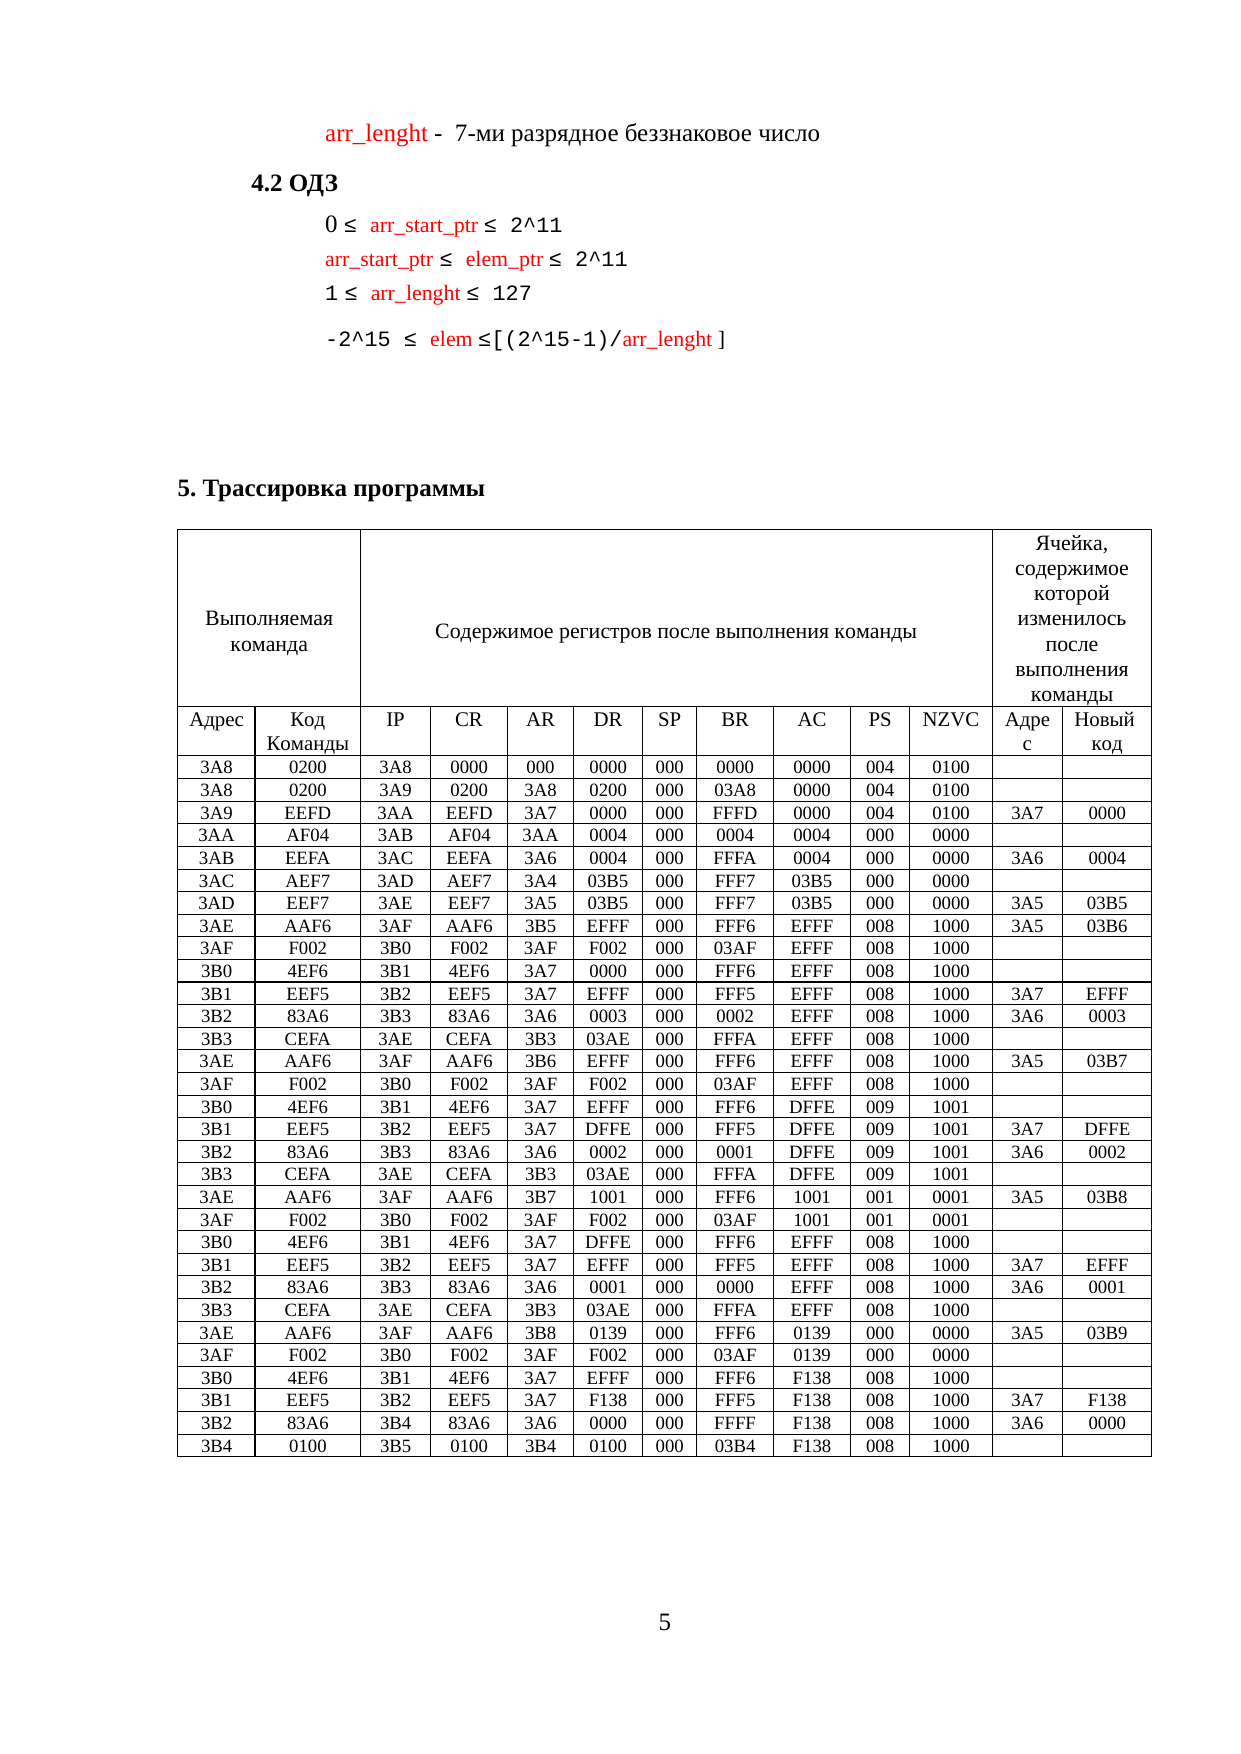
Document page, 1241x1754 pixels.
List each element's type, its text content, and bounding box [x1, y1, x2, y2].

table_cell [1063, 1367, 1151, 1388]
table_cell 3AF [361, 1050, 430, 1072]
table_cell 3A8 [508, 779, 573, 801]
table_cell AF04 [256, 824, 360, 846]
table_cell 0139 [774, 1322, 850, 1343]
table_cell 000 [643, 1299, 696, 1321]
table_cell AAF6 [256, 915, 360, 936]
table_cell 3AC [361, 847, 430, 868]
table_cell 009 [851, 1163, 909, 1185]
table_cell 3B4 [178, 1435, 254, 1456]
table_cell [1063, 1096, 1151, 1117]
table_cell F002 [574, 1344, 642, 1366]
table_cell 03AE [574, 1163, 642, 1185]
table_cell [1063, 1299, 1151, 1321]
table_cell 1000 [910, 1299, 992, 1321]
table_cell DFFE [1063, 1118, 1151, 1140]
table_cell [993, 1435, 1062, 1456]
table_cell 000 [851, 892, 909, 914]
table_cell 3A6 [993, 1141, 1062, 1162]
table_cell EFFF [1063, 1254, 1151, 1275]
table_cell 03AF [697, 1209, 773, 1230]
table_cell EFFF [574, 915, 642, 936]
table_cell 3AF [508, 1073, 573, 1094]
table_cell 1000 [910, 1276, 992, 1298]
table_cell 1000 [910, 915, 992, 936]
table_cell 3B3 [508, 1299, 573, 1321]
table_cell 000 [851, 1344, 909, 1366]
table_cell FFF6 [697, 1050, 773, 1072]
table_cell EFFF [774, 1028, 850, 1049]
table_cell 3A4 [508, 870, 573, 891]
table_cell 3B2 [178, 1276, 254, 1298]
table_cell F002 [256, 937, 360, 959]
table_cell CR [431, 707, 507, 755]
table_cell 3A5 [993, 1050, 1062, 1072]
table_cell DFFE [774, 1141, 850, 1162]
table_cell 3AE [178, 915, 254, 936]
table_cell EFFF [774, 937, 850, 959]
table_cell 1000 [910, 1367, 992, 1388]
table_cell 008 [851, 1231, 909, 1253]
table_cell 0004 [574, 847, 642, 868]
table_cell 000 [643, 1344, 696, 1366]
table_cell 000 [643, 892, 696, 914]
table_cell 3A6 [993, 847, 1062, 868]
table_cell [1063, 824, 1151, 846]
table_cell 000 [643, 1118, 696, 1140]
table_cell 3A7 [993, 802, 1062, 823]
table_cell PS [851, 707, 909, 755]
table_cell DFFE [574, 1118, 642, 1140]
table_cell 0000 [574, 802, 642, 823]
table_cell 3B2 [178, 1412, 254, 1433]
table_cell 3B8 [508, 1322, 573, 1343]
table_cell 0139 [574, 1322, 642, 1343]
table_cell 000 [851, 870, 909, 891]
table_cell 009 [851, 1118, 909, 1140]
table_cell 03B5 [574, 870, 642, 891]
table_cell AAF6 [431, 1050, 507, 1072]
table_cell EEF7 [431, 892, 507, 914]
table_cell 3AA [178, 824, 254, 846]
table_cell 008 [851, 1389, 909, 1411]
table_cell 000 [643, 1412, 696, 1433]
table_cell 000 [643, 1163, 696, 1185]
table_cell DFFE [774, 1163, 850, 1185]
table_cell EEFA [256, 847, 360, 868]
table_cell 3B2 [361, 983, 430, 1004]
table_cell DFFE [774, 1118, 850, 1140]
table_cell 3B1 [178, 983, 254, 1004]
table_cell 008 [851, 960, 909, 981]
table_cell 3B5 [361, 1435, 430, 1456]
table_cell FFF5 [697, 1118, 773, 1140]
table_cell FFF6 [697, 1367, 773, 1388]
table_cell 004 [851, 779, 909, 801]
table_cell 3B0 [178, 1231, 254, 1253]
table_cell 0001 [910, 1209, 992, 1230]
table_cell 008 [851, 1412, 909, 1433]
table_cell EFFF [774, 983, 850, 1004]
table_cell [993, 1073, 1062, 1094]
table_cell DFFE [574, 1231, 642, 1253]
table_cell EFFF [774, 1005, 850, 1027]
table_cell 1000 [910, 1005, 992, 1027]
table_cell 3A6 [993, 1276, 1062, 1298]
text -2^15 ≤ elem ≤[(2^15-1)/arr_lenght ] [177, 326, 1152, 353]
table_cell F002 [574, 937, 642, 959]
table_cell 3A6 [508, 847, 573, 868]
table_cell 0004 [1063, 847, 1151, 868]
table_cell 008 [851, 1028, 909, 1049]
table_cell 1000 [910, 1412, 992, 1433]
table_cell 3A7 [508, 1389, 573, 1411]
subtitle 5. Трассировка программы [177, 473, 1152, 502]
table_cell 000 [643, 960, 696, 981]
table_cell EEFA [431, 847, 507, 868]
table_cell 000 [643, 1389, 696, 1411]
table_cell 0001 [697, 1141, 773, 1162]
table_cell FFF6 [697, 1096, 773, 1117]
table_cell 3AD [178, 892, 254, 914]
table_cell EEFD [431, 802, 507, 823]
table_cell 3B0 [361, 1073, 430, 1094]
table_cell 3B0 [178, 1096, 254, 1117]
table_cell 3AB [361, 824, 430, 846]
text 0 ≤ arr_start_ptr ≤ 2^11 arr_start_ptr ≤ elem_ptr ≤ 2^11 1 ≤ arr_lenght ≤ 127 [177, 209, 1152, 307]
table_cell 1001 [774, 1209, 850, 1230]
table_cell 3B1 [361, 1096, 430, 1117]
table_cell [993, 960, 1062, 981]
table_cell EFFF [574, 1050, 642, 1072]
table_cell EFFF [774, 960, 850, 981]
table_cell 3AF [361, 1186, 430, 1207]
table_cell 0000 [910, 870, 992, 891]
table_cell 3A7 [508, 1367, 573, 1388]
table_cell 4EF6 [431, 1096, 507, 1117]
table_cell 3AD [361, 870, 430, 891]
table_cell 0100 [910, 779, 992, 801]
table_cell 000 [643, 756, 696, 778]
table_cell SP [643, 707, 696, 755]
table_cell FFF6 [697, 915, 773, 936]
table_cell 3B2 [361, 1389, 430, 1411]
table_cell AAF6 [256, 1050, 360, 1072]
table_cell FFFA [697, 1299, 773, 1321]
table_cell 000 [643, 1028, 696, 1049]
table_cell FFFA [697, 847, 773, 868]
table_cell 000 [643, 1050, 696, 1072]
table_cell 3AF [361, 915, 430, 936]
table_cell 0004 [774, 847, 850, 868]
table_cell 3B0 [178, 1367, 254, 1388]
table_cell Новый код [1063, 707, 1151, 755]
table_cell 03B5 [1063, 892, 1151, 914]
table_cell 0200 [574, 779, 642, 801]
table_cell EEF5 [256, 1254, 360, 1275]
table_cell 0000 [697, 756, 773, 778]
table_cell 000 [643, 1231, 696, 1253]
table_cell [1063, 937, 1151, 959]
table_cell [1063, 870, 1151, 891]
table_cell F138 [774, 1367, 850, 1388]
table_cell 000 [643, 915, 696, 936]
table_cell 3B3 [361, 1276, 430, 1298]
table_cell 3B1 [361, 1367, 430, 1388]
table_cell FFF5 [697, 1254, 773, 1275]
table_cell 1001 [910, 1096, 992, 1117]
table_cell 3B0 [178, 960, 254, 981]
table_cell 000 [643, 1254, 696, 1275]
table_cell 3B7 [508, 1186, 573, 1207]
table_cell 3AE [361, 1163, 430, 1185]
table_cell 000 [643, 1322, 696, 1343]
table_cell 0002 [697, 1005, 773, 1027]
table_cell 3A7 [993, 1118, 1062, 1140]
table_cell 1001 [910, 1141, 992, 1162]
table_cell 03B6 [1063, 915, 1151, 936]
table_cell 000 [643, 870, 696, 891]
table_cell 008 [851, 1050, 909, 1072]
table_cell 0000 [910, 847, 992, 868]
table_cell [1063, 779, 1151, 801]
table_cell 3A6 [508, 1005, 573, 1027]
table_cell 3B1 [361, 1231, 430, 1253]
table_cell 000 [851, 824, 909, 846]
table_cell AC [774, 707, 850, 755]
table_cell [993, 1209, 1062, 1230]
table_cell EFFF [774, 1254, 850, 1275]
table_cell FFFA [697, 1028, 773, 1049]
table_cell 3AC [178, 870, 254, 891]
table_cell 3B0 [361, 937, 430, 959]
table_cell EFFF [774, 915, 850, 936]
table_cell 03B5 [774, 892, 850, 914]
table_cell 3B1 [361, 960, 430, 981]
table_cell FFFA [697, 1163, 773, 1185]
table_cell DR [574, 707, 642, 755]
table_cell CEFA [256, 1163, 360, 1185]
table_cell F002 [574, 1209, 642, 1230]
table_cell 0000 [910, 824, 992, 846]
table_cell AAF6 [256, 1186, 360, 1207]
table_cell [1063, 756, 1151, 778]
table_cell 000 [643, 1186, 696, 1207]
table_cell 0001 [574, 1276, 642, 1298]
table_cell 3A7 [508, 1096, 573, 1117]
table_cell 1001 [774, 1186, 850, 1207]
table_cell EFFF [774, 1073, 850, 1094]
table_cell AAF6 [431, 1322, 507, 1343]
table_cell 3A7 [508, 802, 573, 823]
table_cell 0200 [431, 779, 507, 801]
table_cell 000 [643, 1367, 696, 1388]
table_cell 3B1 [178, 1254, 254, 1275]
table_cell 3A7 [993, 1389, 1062, 1411]
table_cell 3AE [178, 1186, 254, 1207]
table_cell 3A9 [178, 802, 254, 823]
table_cell 83A6 [256, 1005, 360, 1027]
table_cell CEFA [431, 1163, 507, 1185]
table_cell EEF5 [431, 1254, 507, 1275]
table_cell 3B4 [508, 1435, 573, 1456]
table_cell 008 [851, 1299, 909, 1321]
table_cell [1063, 1163, 1151, 1185]
table_cell 3A8 [178, 756, 254, 778]
table_cell 0002 [1063, 1141, 1151, 1162]
table_cell EFFF [774, 1050, 850, 1072]
table_cell EFFF [774, 1299, 850, 1321]
table_cell 008 [851, 1367, 909, 1388]
table_cell 004 [851, 756, 909, 778]
table_cell 0000 [910, 1344, 992, 1366]
table_cell 000 [643, 937, 696, 959]
table_cell EEF5 [256, 1389, 360, 1411]
table_cell [993, 1231, 1062, 1253]
table_cell 000 [643, 1141, 696, 1162]
table_cell [993, 824, 1062, 846]
table_cell 1000 [910, 1254, 992, 1275]
table_cell F138 [774, 1435, 850, 1456]
table_cell 3A7 [508, 1231, 573, 1253]
table_cell 3AE [361, 1028, 430, 1049]
table_cell 3B1 [178, 1118, 254, 1140]
table_cell 009 [851, 1141, 909, 1162]
table_cell [1063, 1073, 1151, 1094]
table_cell [1063, 1209, 1151, 1230]
table_cell 3A6 [993, 1412, 1062, 1433]
table_cell F002 [431, 1073, 507, 1094]
table_cell 3B3 [508, 1028, 573, 1049]
table_cell F002 [431, 1344, 507, 1366]
table_cell 03B4 [697, 1435, 773, 1456]
table_cell FFF7 [697, 892, 773, 914]
table_cell [1063, 1435, 1151, 1456]
table_cell DFFE [774, 1096, 850, 1117]
table_cell 3A8 [178, 779, 254, 801]
table_cell FFF6 [697, 1231, 773, 1253]
table_cell 0139 [774, 1344, 850, 1366]
table_cell EFFF [574, 1254, 642, 1275]
table_cell 3A9 [361, 779, 430, 801]
table_cell 3AF [508, 1344, 573, 1366]
table_cell BR [697, 707, 773, 755]
table_cell 3A7 [993, 1254, 1062, 1275]
table_cell 3B3 [361, 1141, 430, 1162]
table_cell 83A6 [431, 1005, 507, 1027]
table_cell AF04 [431, 824, 507, 846]
table_cell 3AA [508, 824, 573, 846]
table_cell F002 [574, 1073, 642, 1094]
table_cell 1001 [574, 1186, 642, 1207]
table_cell 004 [851, 802, 909, 823]
table_cell 3AF [508, 1209, 573, 1230]
table_cell 0000 [774, 779, 850, 801]
table_cell EFFF [774, 1276, 850, 1298]
table_cell 4EF6 [256, 1231, 360, 1253]
table_cell 3B6 [508, 1050, 573, 1072]
table_cell 3AE [361, 892, 430, 914]
table_cell 008 [851, 1276, 909, 1298]
table_cell 0004 [574, 824, 642, 846]
table_cell 3A7 [508, 1118, 573, 1140]
table_cell AAF6 [431, 915, 507, 936]
table_cell 008 [851, 983, 909, 1004]
table_cell [993, 1367, 1062, 1388]
table_cell 0000 [697, 1276, 773, 1298]
table_cell FFFD [697, 802, 773, 823]
table_cell EEF5 [431, 983, 507, 1004]
table_cell [993, 937, 1062, 959]
table_cell AAF6 [256, 1322, 360, 1343]
table_cell 000 [643, 983, 696, 1004]
table_cell FFF5 [697, 983, 773, 1004]
table_cell 3B3 [361, 1005, 430, 1027]
table_cell 0002 [574, 1141, 642, 1162]
table_cell 0000 [910, 892, 992, 914]
table_header Содержимое регистров после выполнения команды [361, 530, 992, 706]
table_cell 0000 [774, 756, 850, 778]
table_cell 4EF6 [431, 960, 507, 981]
table_cell F002 [431, 1209, 507, 1230]
table_cell 0100 [256, 1435, 360, 1456]
table_cell Адрес [993, 707, 1062, 755]
table_cell 3AB [178, 847, 254, 868]
table_cell 000 [508, 756, 573, 778]
table_cell AEF7 [256, 870, 360, 891]
table_cell 0004 [697, 824, 773, 846]
table_cell 3A5 [993, 915, 1062, 936]
table_cell [993, 1299, 1062, 1321]
table_cell EEF5 [256, 983, 360, 1004]
table_cell 3AF [178, 1344, 254, 1366]
table_cell CEFA [431, 1028, 507, 1049]
table_cell FFF6 [697, 1322, 773, 1343]
table_cell 008 [851, 1254, 909, 1275]
table_cell 0100 [574, 1435, 642, 1456]
table_cell 3A7 [993, 983, 1062, 1004]
table_cell 03AF [697, 1344, 773, 1366]
table_cell 3B0 [361, 1209, 430, 1230]
table_cell CEFA [256, 1028, 360, 1049]
table_cell 3AA [361, 802, 430, 823]
table_cell EFFF [1063, 983, 1151, 1004]
table_cell FFF6 [697, 1186, 773, 1207]
table_cell 000 [643, 1209, 696, 1230]
table_cell 3B4 [361, 1412, 430, 1433]
table_cell [993, 870, 1062, 891]
table_cell 001 [851, 1186, 909, 1207]
table_cell 0000 [910, 1322, 992, 1343]
table_cell 4EF6 [431, 1367, 507, 1388]
table_cell 1000 [910, 1389, 992, 1411]
table_cell IP [361, 707, 430, 755]
table_cell 03AF [697, 937, 773, 959]
table_cell 03AE [574, 1299, 642, 1321]
table_cell [993, 1344, 1062, 1366]
table_cell 000 [643, 1096, 696, 1117]
table_cell 3AF [361, 1322, 430, 1343]
table_cell F002 [256, 1209, 360, 1230]
table_cell 0000 [774, 802, 850, 823]
table_cell 000 [851, 1322, 909, 1343]
table_cell F002 [256, 1344, 360, 1366]
table_cell 3B3 [508, 1163, 573, 1185]
table_cell 3A5 [508, 892, 573, 914]
table_header Ячейка, содержимое которой изменилось после выполнения команды [993, 530, 1151, 706]
table_cell 008 [851, 915, 909, 936]
table_cell EEF7 [256, 892, 360, 914]
table_cell 3AE [178, 1322, 254, 1343]
table_cell F138 [774, 1389, 850, 1411]
table_cell 3B2 [361, 1254, 430, 1275]
text arr_lenght - 7-ми разрядное беззнаковое число [177, 118, 1152, 147]
table_cell 83A6 [256, 1276, 360, 1298]
table_cell FFF5 [697, 1389, 773, 1411]
table_cell 000 [851, 847, 909, 868]
table_cell 83A6 [431, 1412, 507, 1433]
table_cell 1000 [910, 983, 992, 1004]
table_cell 009 [851, 1096, 909, 1117]
table_cell 0000 [1063, 1412, 1151, 1433]
table_cell 000 [643, 824, 696, 846]
table_cell 0100 [910, 802, 992, 823]
table_cell 1000 [910, 960, 992, 981]
table_cell [993, 756, 1062, 778]
table_cell 3AE [178, 1050, 254, 1072]
table_cell 1000 [910, 1028, 992, 1049]
table_cell 1000 [910, 1073, 992, 1094]
table_cell 0003 [1063, 1005, 1151, 1027]
table_cell 0100 [910, 756, 992, 778]
table_cell 3B2 [178, 1141, 254, 1162]
table_cell FFF6 [697, 960, 773, 981]
table_cell FFF7 [697, 870, 773, 891]
table_cell 03B9 [1063, 1322, 1151, 1343]
table_cell F002 [431, 937, 507, 959]
table_cell 3B2 [361, 1118, 430, 1140]
table_cell 000 [643, 1005, 696, 1027]
table_cell 3A5 [993, 892, 1062, 914]
table_cell 0000 [431, 756, 507, 778]
table_cell 3A7 [508, 983, 573, 1004]
table_cell 4EF6 [431, 1231, 507, 1253]
table_cell 000 [643, 802, 696, 823]
table_cell 0001 [910, 1186, 992, 1207]
table_cell 3AF [178, 1073, 254, 1094]
table_cell [1063, 1231, 1151, 1253]
table_cell 3A6 [508, 1141, 573, 1162]
table_cell 008 [851, 1073, 909, 1094]
table_cell [1063, 1344, 1151, 1366]
subtitle 4.2 ОДЗ [177, 168, 1152, 196]
table_cell 4EF6 [256, 960, 360, 981]
table_cell 3B1 [178, 1389, 254, 1411]
table_cell 3A7 [508, 960, 573, 981]
table_cell EFFF [774, 1231, 850, 1253]
table_cell 03B5 [774, 870, 850, 891]
table_cell EFFF [574, 1096, 642, 1117]
table_cell 3A6 [508, 1412, 573, 1433]
table_cell 008 [851, 937, 909, 959]
table_cell [993, 1163, 1062, 1185]
table_cell 0100 [431, 1435, 507, 1456]
table_cell AAF6 [431, 1186, 507, 1207]
table_cell Код Команды [256, 707, 360, 755]
table_cell 3AF [178, 1209, 254, 1230]
table_cell 000 [643, 1276, 696, 1298]
table_cell 0000 [574, 1412, 642, 1433]
table_cell 0000 [574, 960, 642, 981]
table_cell Адрес [178, 707, 254, 755]
table_cell EFFF [574, 983, 642, 1004]
table_cell [993, 1096, 1062, 1117]
table_cell 4EF6 [256, 1367, 360, 1388]
table_cell 001 [851, 1209, 909, 1230]
table_cell 83A6 [256, 1141, 360, 1162]
table_cell 1000 [910, 937, 992, 959]
table_cell 1000 [910, 1050, 992, 1072]
table_cell 03B7 [1063, 1050, 1151, 1072]
table_cell 3A5 [993, 1186, 1062, 1207]
table_cell 3A5 [993, 1322, 1062, 1343]
table_cell EFFF [574, 1367, 642, 1388]
table_cell 03AF [697, 1073, 773, 1094]
table_cell [993, 779, 1062, 801]
table_cell 0000 [574, 756, 642, 778]
table_cell 000 [643, 779, 696, 801]
table_cell 3A7 [508, 1254, 573, 1275]
table_cell EEF5 [431, 1389, 507, 1411]
table_cell 0004 [774, 824, 850, 846]
table_cell [1063, 1028, 1151, 1049]
table_cell 1001 [910, 1163, 992, 1185]
table_cell 03B8 [1063, 1186, 1151, 1207]
table_cell 83A6 [431, 1141, 507, 1162]
table_cell F002 [256, 1073, 360, 1094]
table_cell 3B0 [361, 1344, 430, 1366]
table_cell CEFA [431, 1299, 507, 1321]
table_cell 4EF6 [256, 1096, 360, 1117]
table_cell 1000 [910, 1231, 992, 1253]
table_cell 3B3 [178, 1299, 254, 1321]
table_cell 3A8 [361, 756, 430, 778]
table_cell AR [508, 707, 573, 755]
table_cell F138 [1063, 1389, 1151, 1411]
table_cell 3A6 [993, 1005, 1062, 1027]
table_cell 000 [643, 847, 696, 868]
table_cell 3AF [508, 937, 573, 959]
table_cell 3B3 [178, 1163, 254, 1185]
table_cell 3AE [361, 1299, 430, 1321]
table_cell NZVC [910, 707, 992, 755]
table_cell 3B3 [178, 1028, 254, 1049]
table_cell CEFA [256, 1299, 360, 1321]
table_cell EEFD [256, 802, 360, 823]
table_cell 0000 [1063, 802, 1151, 823]
table_cell [993, 1028, 1062, 1049]
table_cell 3B5 [508, 915, 573, 936]
table_cell 008 [851, 1435, 909, 1456]
table_cell 000 [643, 1073, 696, 1094]
table_cell 1001 [910, 1118, 992, 1140]
table_cell 83A6 [431, 1276, 507, 1298]
table_cell 0003 [574, 1005, 642, 1027]
table_cell 03AE [574, 1028, 642, 1049]
table_cell 0001 [1063, 1276, 1151, 1298]
table_cell 3AF [178, 937, 254, 959]
table_cell AEF7 [431, 870, 507, 891]
table_cell 1000 [910, 1435, 992, 1456]
table_cell [1063, 960, 1151, 981]
table_cell F138 [574, 1389, 642, 1411]
table_cell EEF5 [256, 1118, 360, 1140]
table_header Выполняемая команда [178, 530, 360, 706]
table_cell 83A6 [256, 1412, 360, 1433]
table_cell 03B5 [574, 892, 642, 914]
table_cell EEF5 [431, 1118, 507, 1140]
table_cell 03A8 [697, 779, 773, 801]
table_cell 3B2 [178, 1005, 254, 1027]
table_cell 3A6 [508, 1276, 573, 1298]
table_cell 000 [643, 1435, 696, 1456]
table_cell F138 [774, 1412, 850, 1433]
table_cell 008 [851, 1005, 909, 1027]
table_cell FFFF [697, 1412, 773, 1433]
table_cell 0200 [256, 756, 360, 778]
table_cell 0200 [256, 779, 360, 801]
